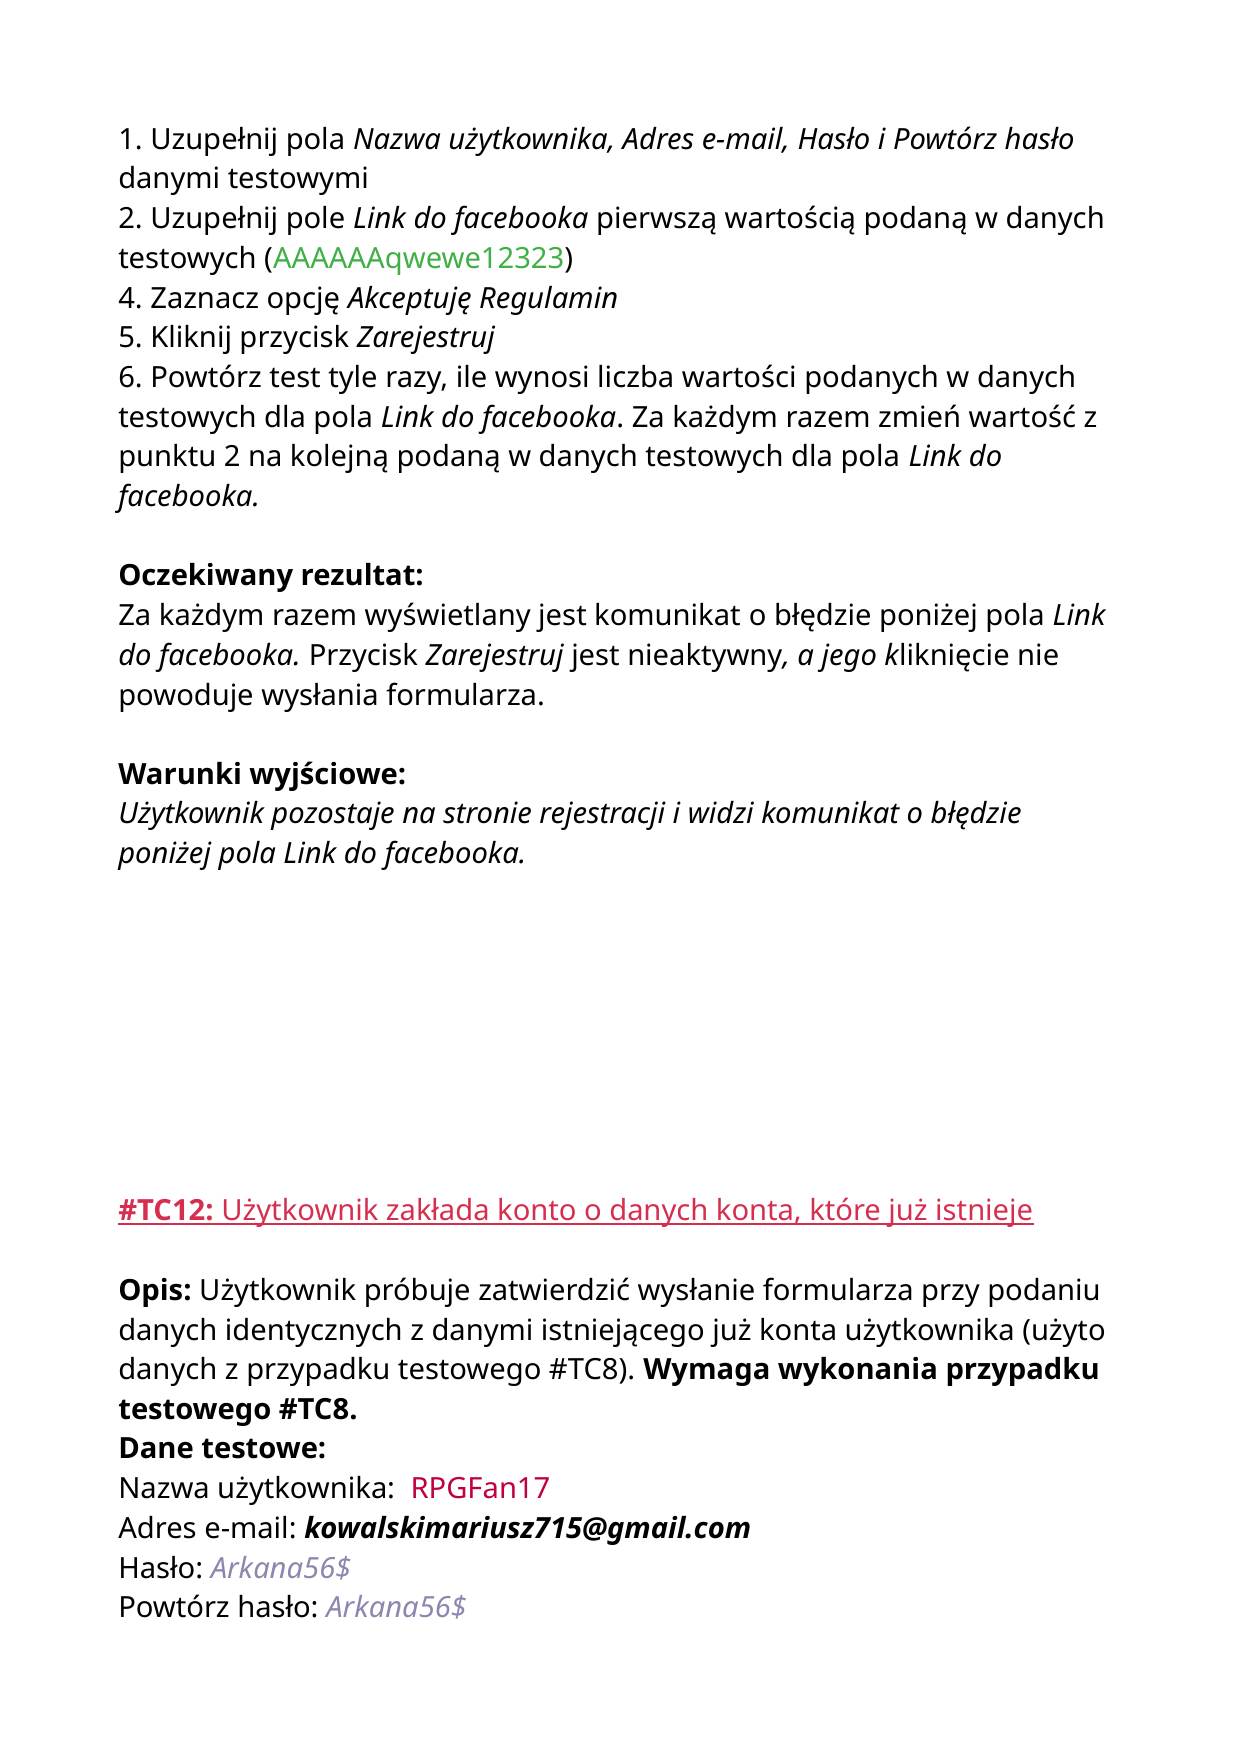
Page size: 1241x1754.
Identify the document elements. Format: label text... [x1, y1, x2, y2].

text Oczekiwany rezultat: [118, 555, 1122, 594]
text Dane testowe: [118, 1428, 1122, 1467]
text Użytkownik pozostaje na stronie rejestracji i widzi komunikat o błędzie poniżej pola Link do facebooka. [118, 793, 1122, 872]
text 6. Powtórz test tyle razy, ile wynosi liczba wartości podanych w danych testowych dla pola Link do facebooka. Za każdym razem zmień wartość z punktu 2 na kolejną podaną w danych testowych dla pola Link do facebooka. [118, 356, 1122, 515]
text Nazwa użytkownika: RPGFan17 [118, 1467, 1122, 1507]
text Adres e-mail: kowalskimariusz715@gmail.com [118, 1507, 1122, 1547]
text 5. Kliknij przycisk Zarejestruj [118, 317, 1122, 356]
text Hasło: Arkana56$ [118, 1547, 1122, 1587]
text Powtórz hasło: Arkana56$ [118, 1587, 1122, 1626]
text 2. Uzupełnij pole Link do facebooka pierwszą wartością podaną w danych testowych (AAAAAAqwewe12323) [118, 197, 1122, 277]
text #TC12: Użytkownik zakłada konto o danych konta, które już istnieje [118, 1190, 1122, 1229]
text Za każdym razem wyświetlany jest komunikat o błędzie poniżej pola Link do facebooka. Przycisk Zarejestruj jest nieaktywny, a jego kliknięcie nie powoduje wysłania formularza. [118, 594, 1122, 713]
text 1. Uzupełnij pola Nazwa użytkownika, Adres e-mail, Hasło i Powtórz hasło danymi testowymi [118, 118, 1122, 197]
text Warunki wyjściowe: [118, 753, 1122, 793]
text 4. Zaznacz opcję Akceptuję Regulamin [118, 277, 1122, 317]
text Opis: Użytkownik próbuje zatwierdzić wysłanie formularza przy podaniu danych identycznych z danymi istniejącego już konta użytkownika (użyto danych z przypadku testowego #TC8). Wymaga wykonania przypadku testowego #TC8. [118, 1269, 1122, 1428]
